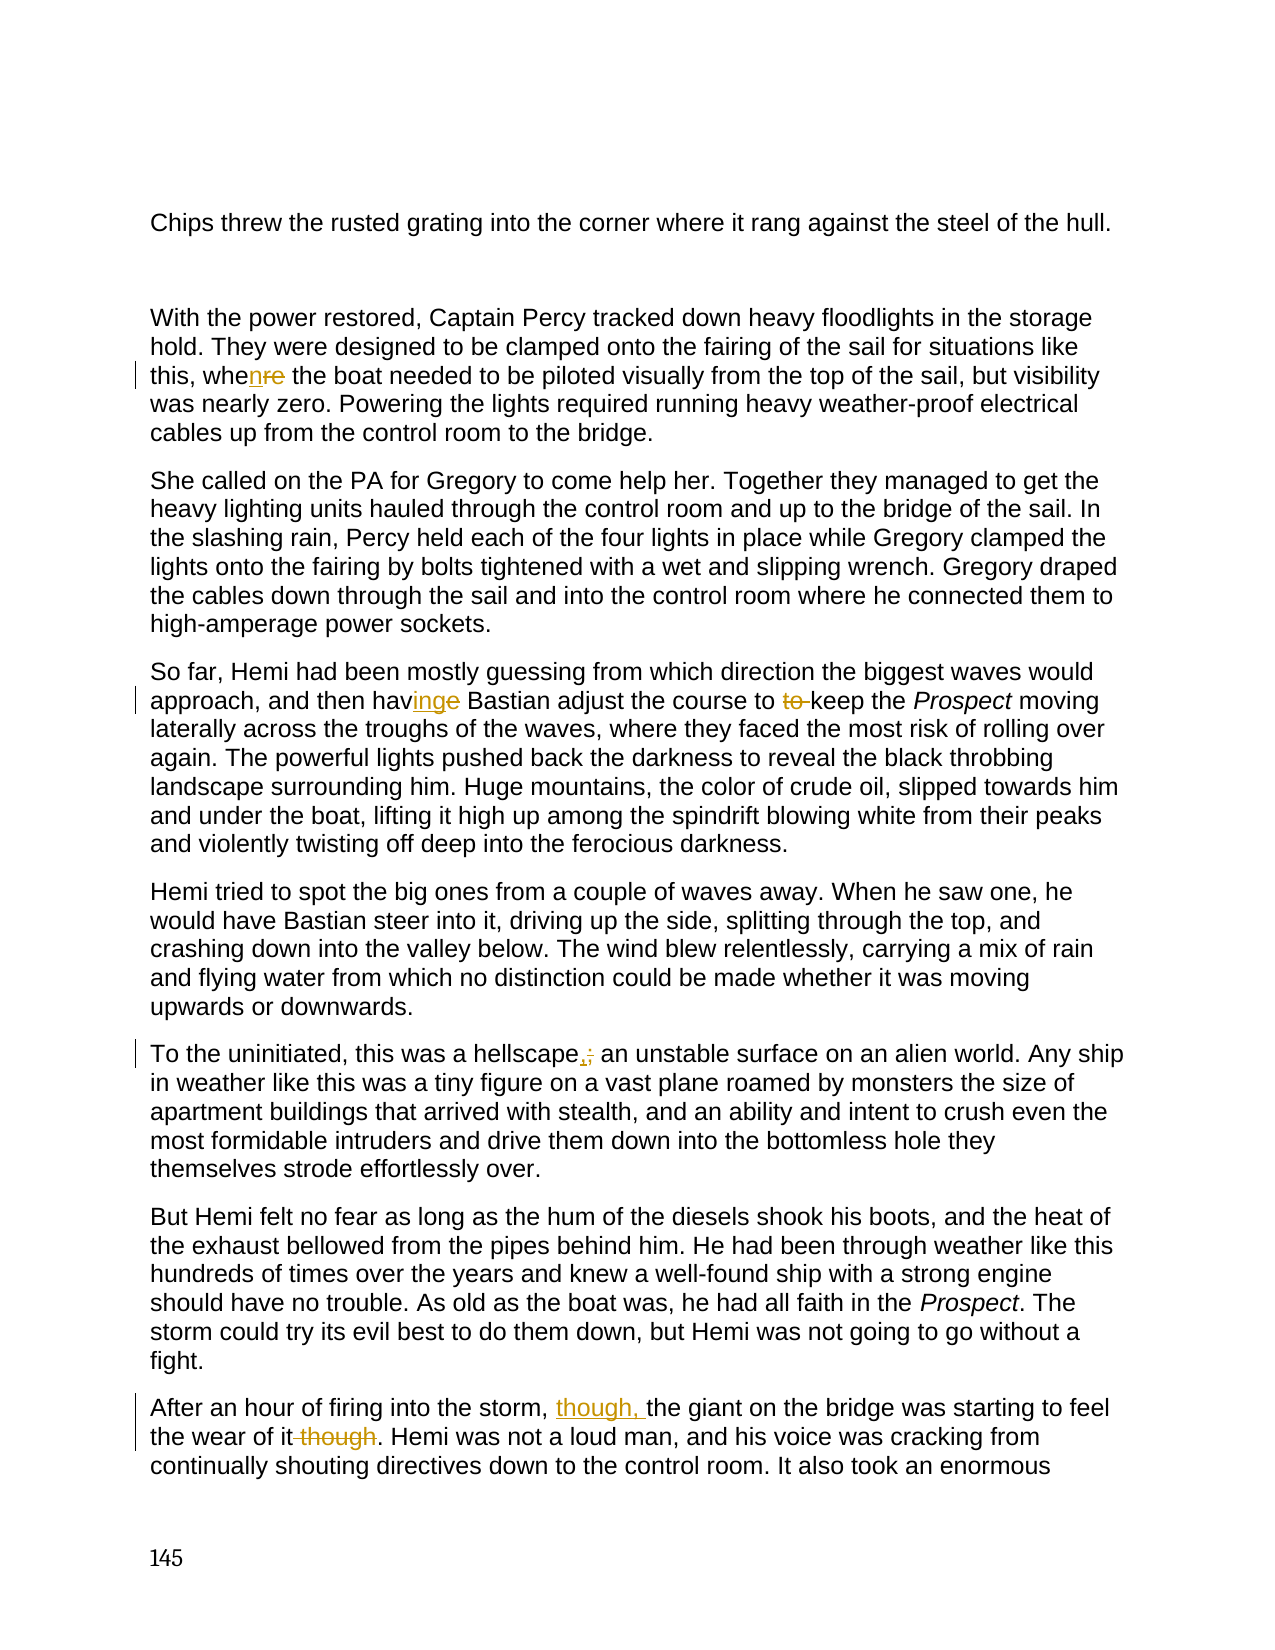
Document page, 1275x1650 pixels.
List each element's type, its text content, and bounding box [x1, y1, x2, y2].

text Chips threw the rusted grating into the corner where it rang against the steel of the hull. [150, 208, 1125, 237]
text But Hemi felt no fear as long as the hum of the diesels shook his boots, and the heat of the exhaust bellowed from the pipes behind him. He had been through weather like this hundreds of times over the years and knew a well-found ship with a strong engine should have no trouble. As old as the boat was, he had all faith in the Prospect. The storm could try its evil best to do them down, but Hemi was not going to go without a fight. [150, 1202, 1125, 1374]
text To the uninitiated, this was a hellscape, an unstable surface on an alien world. Any ship in weather like this was a tiny figure on a vast plane roamed by monsters the size of apartment buildings that arrived with stealth, and an ability and intent to crush even the most formidable intruders and drive them down into the bottomless hole they themselves strode effortlessly over. [150, 1039, 1125, 1183]
text So far, Hemi had been mostly guessing from which direction the biggest waves would approach, and then having Bastian adjust the course to keep the Prospect moving laterally across the troughs of the waves, where they faced the most risk of rolling over again. The powerful lights pushed back the darkness to reveal the black throbbing landscape surrounding him. Huge mountains, the color of crude oil, slipped towards him and under the boat, lifting it high up among the spindrift blowing white from their peaks and violently twisting off deep into the ferocious darkness. [150, 657, 1125, 858]
text With the power restored, Captain Percy tracked down heavy floodlights in the storage hold. They were designed to be clamped onto the fairing of the sail for situations like this, when the boat needed to be piloted visually from the top of the sail, but visibility was nearly zero. Powering the lights required running heavy weather-proof electrical cables up from the control room to the bridge. [150, 303, 1125, 447]
text Hemi tried to spot the big ones from a couple of waves away. When he saw one, he would have Bastian steer into it, driving up the side, splitting through the top, and crashing down into the valley below. The wind blew relentlessly, carrying a mix of rain and flying water from which no distinction could be made whether it was moving upwards or downwards. [150, 877, 1125, 1021]
text She called on the PA for Gregory to come help her. Together they managed to get the heavy lighting units hauled through the control room and up to the bridge of the sail. In the slashing rain, Percy held each of the four lights in place while Gregory clamped the lights onto the fairing by bolts tightened with a wet and slipping wrench. Gregory draped the cables down through the sail and into the control room where he connected them to high-amperage power sockets. [150, 466, 1125, 638]
text After an hour of firing into the storm, though, the giant on the bridge was starting to feel the wear of it. Hemi was not a loud man, and his voice was cracking from continually shouting directives down to the control room. It also took an enormous [150, 1393, 1125, 1479]
